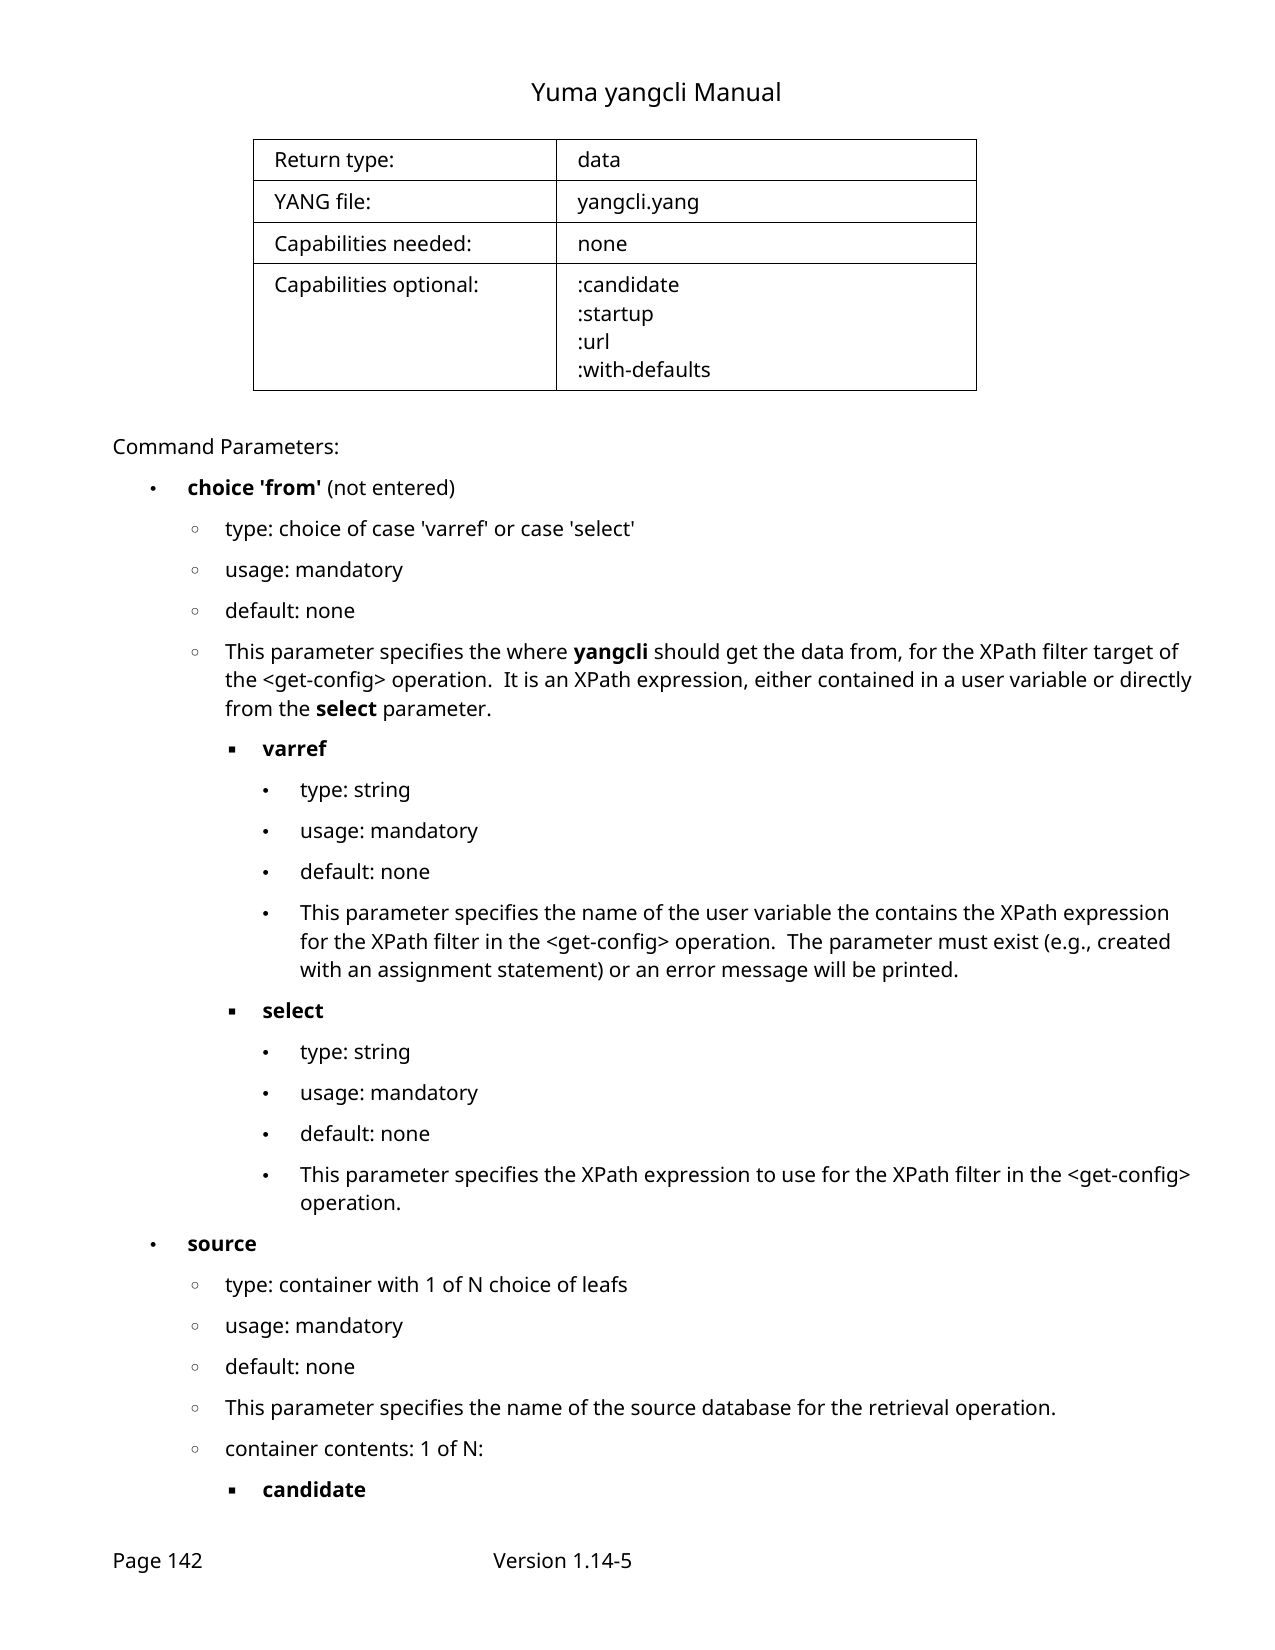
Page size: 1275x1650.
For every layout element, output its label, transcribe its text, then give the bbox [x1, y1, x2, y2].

list default: none [187, 1352, 1200, 1381]
list This parameter specifies the name of the source database for the retrieval operation. [187, 1393, 1200, 1421]
list type: string [262, 1037, 1200, 1066]
list This parameter specifies the name of the user variable the contains the XPath expression for the XPath filter in the <get-config> operation. The parameter must exist (e.g., created with an assignment statement) or an error message will be printed. [262, 898, 1200, 984]
list select [225, 996, 1200, 1024]
table_cell none [557, 223, 976, 263]
table_cell Capabilities optional: [254, 264, 556, 390]
list This parameter specifies the XPath expression to use for the XPath filter in the <get-config> operation. [262, 1160, 1200, 1217]
list candidate [225, 1475, 1200, 1503]
list default: none [262, 857, 1200, 886]
table_cell yangcli.yang [557, 181, 976, 222]
list default: none [187, 596, 1200, 624]
table_cell Return type: [254, 140, 556, 180]
list This parameter specifies the where yangcli should get the data from, for the XPath filter target of the <get-config> operation. It is an XPath expression, either contained in a user variable or directly from the select parameter. [187, 637, 1200, 722]
list type: choice of case 'varref' or case 'select' [187, 514, 1200, 542]
list usage: mandatory [262, 816, 1200, 845]
list type: string [262, 776, 1200, 804]
table_cell data [557, 140, 976, 180]
list source [150, 1229, 1200, 1258]
list choice 'from' (not entered) [150, 473, 1200, 501]
list usage: mandatory [262, 1078, 1200, 1106]
list varref [225, 734, 1200, 763]
text Command Parameters: [112, 432, 1200, 461]
table_cell YANG file: [254, 181, 556, 222]
list usage: mandatory [187, 555, 1200, 583]
list type: container with 1 of N choice of leafs [187, 1270, 1200, 1299]
list default: none [262, 1119, 1200, 1147]
table_cell Capabilities needed: [254, 223, 556, 263]
table_cell :candidate :startup :url :with-defaults [557, 264, 976, 390]
list container contents: 1 of N: [187, 1434, 1200, 1462]
list usage: mandatory [187, 1311, 1200, 1339]
